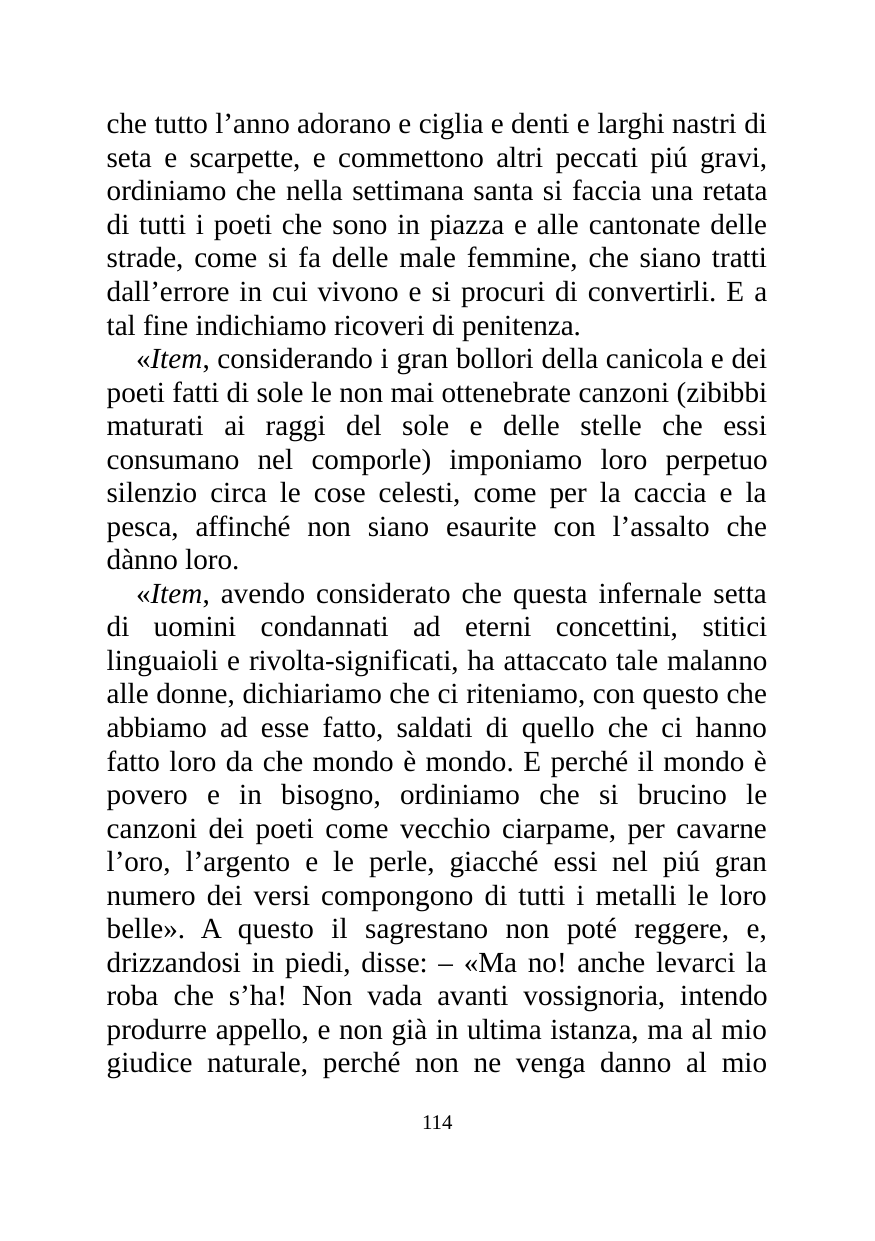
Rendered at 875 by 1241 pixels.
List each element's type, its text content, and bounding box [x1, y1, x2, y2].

text che tutto l’anno adorano e ciglia e denti e larghi nastri di seta e scarpette, e commettono altri peccati piú gravi, ordiniamo che nella settimana santa si faccia una retata di tutti i poeti che sono in piazza e alle cantonate delle strade, come si fa delle male femmine, che siano tratti dall’errore in cui vivono e si procuri di convertirli. E a tal fine indichiamo ricoveri di penitenza. [106, 106, 768, 341]
text «Item, avendo considerato che questa infernale setta di uomini condannati ad eterni concettini, stitici linguaioli e rivolta-significati, ha attaccato tale malanno alle donne, dichiariamo che ci riteniamo, con questo che abbiamo ad esse fatto, saldati di quello che ci hanno fatto loro da che mondo è mondo. E perché il mondo è povero e in bisogno, ordiniamo che si brucino le canzoni dei poeti come vecchio ciarpame, per cavarne l’oro, l’argento e le perle, giacché essi nel piú gran numero dei versi compongono di tutti i metalli le loro belle». A questo il sagrestano non poté reggere, e, drizzandosi in piedi, disse: – «Ma no! anche levarci la roba che s’ha! Non vada avanti vossignoria, intendo produrre appello, e non già in ultima istanza, ma al mio giudice naturale, perché non ne venga danno al mio [106, 576, 768, 1079]
text «Item, considerando i gran bollori della canicola e dei poeti fatti di sole le non mai ottenebrate canzoni (zibibbi maturati ai raggi del sole e delle stelle che essi consumano nel comporle) imponiamo loro perpetuo silenzio circa le cose celesti, come per la caccia e la pesca, affinché non siano esaurite con l’assalto che dànno loro. [106, 341, 768, 576]
